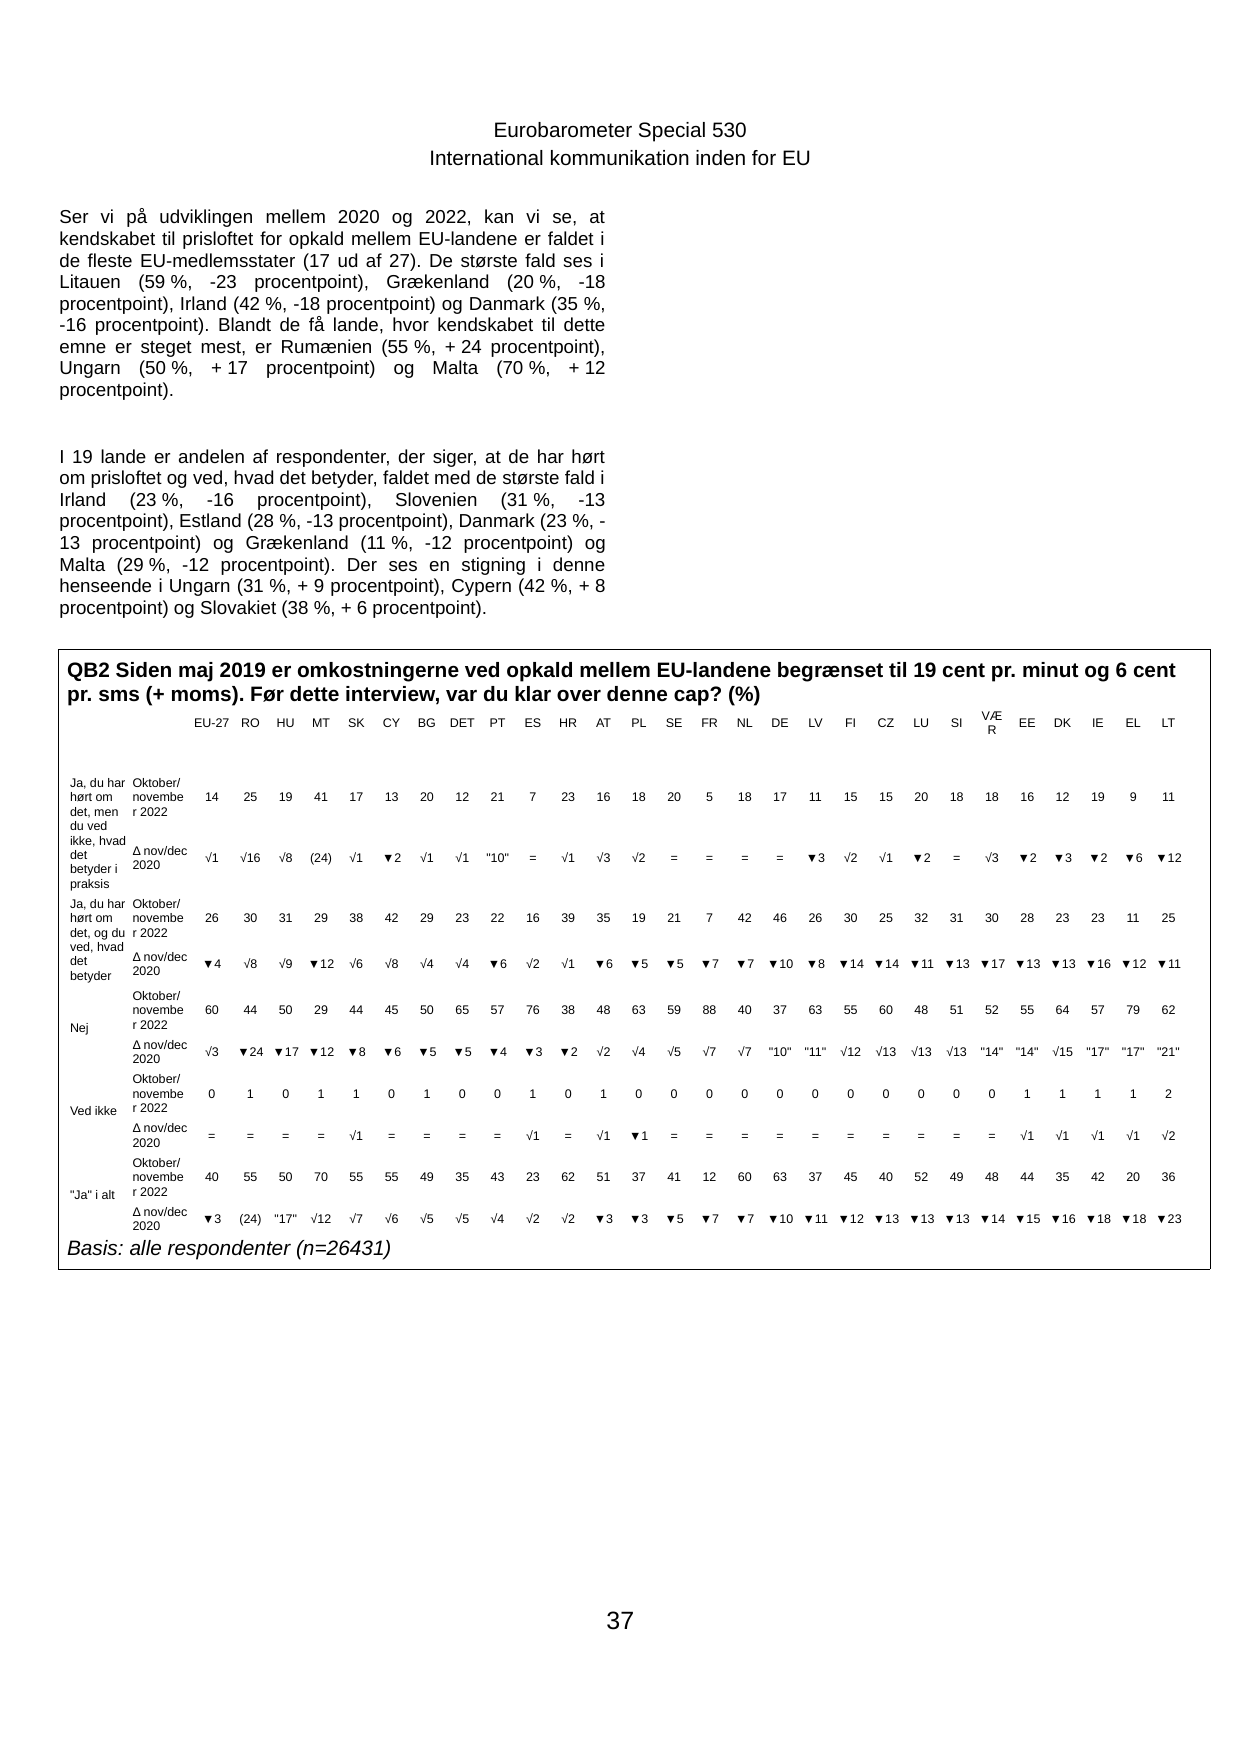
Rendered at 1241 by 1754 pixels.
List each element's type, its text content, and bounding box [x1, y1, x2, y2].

table_cell = [409, 1118, 444, 1153]
table_cell ▼4 [191, 943, 232, 986]
table_header FR [692, 706, 727, 740]
table_cell 50 [268, 986, 303, 1034]
table_header AT [586, 706, 621, 740]
table_cell √2 [515, 943, 550, 986]
table_cell 44 [1009, 1153, 1045, 1202]
table_header LT [1151, 706, 1186, 740]
table_cell = [656, 1118, 692, 1153]
text Ser vi på udviklingen mellem 2020 og 2022, kan vi se, at kendskabet til prisloftet for opkald mellem EU-landene er faldet i de fleste EU-medlemsstater (17 ud af 27). De største fald ses i Litauen (59 %, -23 procentpoint), Grækenland (20 %, -18 procentpoint), Irland (42 %, -18 procentpoint) og Danmark (35 %, -16 procentpoint). Blandt de få lande, hvor kendskabet til dette emne er steget mest, er Rumænien (55 %, + 24 procentpoint), Ungarn (50 %, + 17 procentpoint) og Malta (70 %, + 12 procentpoint). [59, 206, 605, 400]
table_cell 0 [191, 1069, 232, 1118]
table_cell 31 [939, 894, 974, 942]
table_cell 59 [656, 986, 692, 1034]
table_cell √2 [1151, 1118, 1186, 1153]
table_cell ▼15 [1009, 1202, 1045, 1236]
table_header HR [550, 706, 586, 740]
table_cell 60 [727, 1153, 762, 1202]
table_cell "17" [1115, 1035, 1151, 1069]
table_cell ▼13 [868, 1202, 903, 1236]
table_cell ▼11 [1151, 943, 1186, 986]
table_header NL [727, 706, 762, 740]
table_cell 30 [974, 894, 1009, 942]
table_cell 49 [939, 1153, 974, 1202]
table_header DET [444, 706, 480, 740]
table_cell 23 [1080, 894, 1115, 942]
table_cell Oktober/november 2022 [129, 1069, 191, 1118]
table_cell 15 [833, 773, 868, 822]
table_cell 42 [1080, 1153, 1115, 1202]
table_cell 29 [409, 894, 444, 942]
table_cell 63 [798, 986, 833, 1034]
table_cell = [939, 822, 974, 893]
table_cell 37 [798, 1153, 833, 1202]
table_cell √1 [1115, 1118, 1151, 1153]
table_cell √1 [1080, 1118, 1115, 1153]
table_cell 57 [1080, 986, 1115, 1034]
table_cell ▼14 [833, 943, 868, 986]
table_cell 79 [1115, 986, 1151, 1034]
table_header PT [480, 706, 515, 740]
table_cell √5 [409, 1202, 444, 1236]
table_cell √1 [550, 822, 586, 893]
table_cell √5 [444, 1202, 480, 1236]
text QB2 Siden maj 2019 er omkostningerne ved opkald mellem EU-landene begrænset til 19 cent pr. minut og 6 cent pr. sms (+ moms). Før dette interview, var du klar over denne cap? (%) [67, 658, 1201, 706]
table_cell √6 [374, 1202, 409, 1236]
table_cell 7 [515, 773, 550, 822]
table_cell 1 [1009, 1069, 1045, 1118]
table_cell [550, 740, 586, 773]
table_cell = [515, 822, 550, 893]
table_cell [1080, 740, 1115, 773]
table_cell 63 [762, 1153, 797, 1202]
table_cell 29 [303, 986, 338, 1034]
table_cell 26 [798, 894, 833, 942]
table_cell 40 [727, 986, 762, 1034]
table_cell 1 [1115, 1069, 1151, 1118]
table_cell ▼10 [762, 1202, 797, 1236]
table_cell ▼5 [656, 1202, 692, 1236]
table_header ES [515, 706, 550, 740]
table_cell √1 [1045, 1118, 1080, 1153]
table_cell Nej [67, 986, 129, 1069]
table_cell √1 [550, 943, 586, 986]
table_cell 1 [303, 1069, 338, 1118]
table_cell 0 [939, 1069, 974, 1118]
table_cell ▼3 [515, 1035, 550, 1069]
table_cell 19 [268, 773, 303, 822]
table_cell 11 [1115, 894, 1151, 942]
table_cell = [191, 1118, 232, 1153]
table_cell 0 [444, 1069, 480, 1118]
table_cell √7 [339, 1202, 374, 1236]
table_cell ▼2 [1009, 822, 1045, 893]
table_cell √2 [621, 822, 656, 893]
table_cell 1 [586, 1069, 621, 1118]
table_cell "10" [480, 822, 515, 893]
table_cell √2 [586, 1035, 621, 1069]
table_cell 21 [480, 773, 515, 822]
table_cell √1 [868, 822, 903, 893]
table_cell 20 [409, 773, 444, 822]
table_cell 21 [656, 894, 692, 942]
table_cell ▼5 [444, 1035, 480, 1069]
table_cell 60 [868, 986, 903, 1034]
table_cell 18 [621, 773, 656, 822]
table_cell = [444, 1118, 480, 1153]
table_cell [833, 740, 868, 773]
table_cell √16 [233, 822, 268, 893]
table_cell √2 [550, 1202, 586, 1236]
table_cell 12 [692, 1153, 727, 1202]
table_cell 57 [480, 986, 515, 1034]
table_cell 41 [303, 773, 338, 822]
table_cell ▼8 [798, 943, 833, 986]
table_cell "11" [798, 1035, 833, 1069]
table_cell 1 [409, 1069, 444, 1118]
table_cell 64 [1045, 986, 1080, 1034]
table_cell 26 [191, 894, 232, 942]
table_cell 48 [974, 1153, 1009, 1202]
table_cell ▼2 [374, 822, 409, 893]
table_cell [1045, 740, 1080, 773]
table_header FI [833, 706, 868, 740]
table_header CZ [868, 706, 903, 740]
table_cell 0 [656, 1069, 692, 1118]
table_header [129, 706, 191, 740]
table_cell √6 [339, 943, 374, 986]
table_cell ▼12 [303, 943, 338, 986]
table_cell [762, 740, 797, 773]
table_header CY [374, 706, 409, 740]
table_cell 11 [1151, 773, 1186, 822]
table_cell 63 [621, 986, 656, 1034]
table_cell 19 [621, 894, 656, 942]
table_cell 25 [233, 773, 268, 822]
table_cell ▼3 [621, 1202, 656, 1236]
table_cell = [939, 1118, 974, 1153]
table_cell 51 [586, 1153, 621, 1202]
table_cell 51 [939, 986, 974, 1034]
table_header EL [1115, 706, 1151, 740]
table_cell √4 [409, 943, 444, 986]
table_cell [974, 740, 1009, 773]
table_cell = [833, 1118, 868, 1153]
table_cell 36 [1151, 1153, 1186, 1202]
table_cell √3 [974, 822, 1009, 893]
table_cell ▼13 [939, 1202, 974, 1236]
table_cell Oktober/november 2022 [129, 894, 191, 942]
table_cell √3 [191, 1035, 232, 1069]
table_cell = [268, 1118, 303, 1153]
table_cell ▼16 [1080, 943, 1115, 986]
table_cell ▼18 [1080, 1202, 1115, 1236]
table_cell √8 [233, 943, 268, 986]
table_cell "21" [1151, 1035, 1186, 1069]
table_cell [480, 740, 515, 773]
table_cell ▼5 [409, 1035, 444, 1069]
table_cell [374, 740, 409, 773]
table_cell Δ nov/dec 2020 [129, 1118, 191, 1153]
table_cell ▼7 [692, 943, 727, 986]
table_cell 0 [374, 1069, 409, 1118]
table_header SE [656, 706, 692, 740]
table_cell ▼2 [1080, 822, 1115, 893]
table_cell 48 [586, 986, 621, 1034]
table_header HU [268, 706, 303, 740]
table_header EE [1009, 706, 1045, 740]
table_cell 0 [762, 1069, 797, 1118]
table_cell "10" [762, 1035, 797, 1069]
table_cell = [798, 1118, 833, 1153]
table_cell 30 [833, 894, 868, 942]
table_cell ▼11 [798, 1202, 833, 1236]
table_cell 37 [762, 986, 797, 1034]
table_header VÆR [974, 706, 1009, 740]
table_cell 18 [974, 773, 1009, 822]
table_header DE [762, 706, 797, 740]
table_cell 16 [515, 894, 550, 942]
table_cell 0 [974, 1069, 1009, 1118]
table_cell Ja, du har hørt om det, og du ved, hvad det betyder [67, 894, 129, 986]
table_cell √1 [191, 822, 232, 893]
table_header DK [1045, 706, 1080, 740]
table_cell 9 [1115, 773, 1151, 822]
table_cell 50 [268, 1153, 303, 1202]
table_cell 0 [621, 1069, 656, 1118]
table_cell ▼17 [268, 1035, 303, 1069]
table_cell 35 [444, 1153, 480, 1202]
table_cell 0 [798, 1069, 833, 1118]
table_cell ▼6 [374, 1035, 409, 1069]
table_cell 16 [586, 773, 621, 822]
table_cell [444, 740, 480, 773]
table_cell 55 [1009, 986, 1045, 1034]
table_cell 40 [191, 1153, 232, 1202]
table_cell √2 [833, 822, 868, 893]
table_cell ▼3 [798, 822, 833, 893]
table_header BG [409, 706, 444, 740]
table_cell √13 [939, 1035, 974, 1069]
table_cell 39 [550, 894, 586, 942]
table_header EU-27 [191, 706, 232, 740]
table_cell [939, 740, 974, 773]
table_cell 17 [339, 773, 374, 822]
table_cell [656, 740, 692, 773]
table_cell 7 [692, 894, 727, 942]
table_cell 18 [727, 773, 762, 822]
table_header MT [303, 706, 338, 740]
table_cell ▼11 [904, 943, 939, 986]
table_cell 40 [868, 1153, 903, 1202]
table_cell 55 [374, 1153, 409, 1202]
table_header SK [339, 706, 374, 740]
table_cell ▼1 [621, 1118, 656, 1153]
table_header [67, 706, 129, 740]
table_cell 20 [656, 773, 692, 822]
table_cell = [904, 1118, 939, 1153]
table_cell ▼4 [480, 1035, 515, 1069]
table_cell ▼13 [1009, 943, 1045, 986]
table_cell [233, 740, 268, 773]
table_cell 55 [339, 1153, 374, 1202]
table_cell 29 [303, 894, 338, 942]
table_cell [409, 740, 444, 773]
table_cell √2 [515, 1202, 550, 1236]
table_cell 0 [868, 1069, 903, 1118]
table_cell √4 [444, 943, 480, 986]
table_cell [692, 740, 727, 773]
table_cell (24) [233, 1202, 268, 1236]
table_cell 52 [904, 1153, 939, 1202]
table_cell ▼23 [1151, 1202, 1186, 1236]
table_cell Oktober/november 2022 [129, 773, 191, 822]
table_cell √5 [656, 1035, 692, 1069]
table_cell √1 [515, 1118, 550, 1153]
table_cell 41 [656, 1153, 692, 1202]
table_cell 35 [1045, 1153, 1080, 1202]
table_cell 42 [727, 894, 762, 942]
table_cell 23 [444, 894, 480, 942]
table_cell ▼3 [1045, 822, 1080, 893]
table_cell 25 [868, 894, 903, 942]
table_cell = [762, 822, 797, 893]
table_header IE [1080, 706, 1115, 740]
table_cell 45 [374, 986, 409, 1034]
table_cell ▼2 [904, 822, 939, 893]
table_cell ▼6 [1115, 822, 1151, 893]
table_cell 55 [833, 986, 868, 1034]
table_cell ▼13 [904, 1202, 939, 1236]
table_cell [67, 740, 129, 773]
table_cell √1 [1009, 1118, 1045, 1153]
table_cell 48 [904, 986, 939, 1034]
table_cell 45 [833, 1153, 868, 1202]
table_cell = [480, 1118, 515, 1153]
text I 19 lande er andelen af respondenter, der siger, at de har hørt om prisloftet og ved, hvad det betyder, faldet med de største fald i Irland (23 %, -16 procentpoint), Slovenien (31 %, -13 procentpoint), Estland (28 %, -13 procentpoint), Danmark (23 %, -13 procentpoint) og Grækenland (11 %, -12 procentpoint) og Malta (29 %, -12 procentpoint). Der ses en stigning i denne henseende i Ungarn (31 %, + 9 procentpoint), Cypern (42 %, + 8 procentpoint) og Slovakiet (38 %, + 6 procentpoint). [59, 446, 605, 618]
text Basis: alle respondenter (n=26431) [67, 1236, 1201, 1260]
table_cell Δ nov/dec 2020 [129, 1035, 191, 1069]
table_cell = [656, 822, 692, 893]
table_cell 35 [586, 894, 621, 942]
table_cell = [692, 822, 727, 893]
table_cell 22 [480, 894, 515, 942]
table_cell 38 [550, 986, 586, 1034]
table_cell ▼13 [939, 943, 974, 986]
table_cell √1 [409, 822, 444, 893]
table_cell 0 [480, 1069, 515, 1118]
table_cell 55 [233, 1153, 268, 1202]
table_cell ▼3 [191, 1202, 232, 1236]
table_cell ▼14 [868, 943, 903, 986]
table_cell "14" [974, 1035, 1009, 1069]
table_cell "17" [268, 1202, 303, 1236]
table_cell [268, 740, 303, 773]
table_cell ▼6 [586, 943, 621, 986]
table_cell 15 [868, 773, 903, 822]
table_cell = [233, 1118, 268, 1153]
table_cell ▼7 [692, 1202, 727, 1236]
table_cell [798, 740, 833, 773]
table_cell 23 [515, 1153, 550, 1202]
table_cell 19 [1080, 773, 1115, 822]
table_cell 62 [1151, 986, 1186, 1034]
table_cell ▼10 [762, 943, 797, 986]
table_cell 14 [191, 773, 232, 822]
table_cell √8 [374, 943, 409, 986]
table_cell [1115, 740, 1151, 773]
table_cell √13 [868, 1035, 903, 1069]
table_cell √15 [1045, 1035, 1080, 1069]
table_cell Δ nov/dec 2020 [129, 1202, 191, 1236]
table_cell ▼16 [1045, 1202, 1080, 1236]
table_cell [303, 740, 338, 773]
table_cell 38 [339, 894, 374, 942]
table_cell 30 [233, 894, 268, 942]
table_cell 12 [444, 773, 480, 822]
table_header SI [939, 706, 974, 740]
table_cell = [868, 1118, 903, 1153]
table_cell [727, 740, 762, 773]
table_cell 12 [1045, 773, 1080, 822]
table_cell ▼5 [656, 943, 692, 986]
table_cell √4 [621, 1035, 656, 1069]
table_cell ▼2 [550, 1035, 586, 1069]
table_cell √13 [904, 1035, 939, 1069]
table_cell 43 [480, 1153, 515, 1202]
table_cell 20 [904, 773, 939, 822]
table_cell 16 [1009, 773, 1045, 822]
table_cell [191, 740, 232, 773]
table_cell √1 [339, 1118, 374, 1153]
table_cell 18 [939, 773, 974, 822]
table_cell 44 [339, 986, 374, 1034]
table_cell [868, 740, 903, 773]
table_cell 1 [1045, 1069, 1080, 1118]
table_cell ▼12 [1115, 943, 1151, 986]
table_header RO [233, 706, 268, 740]
table_cell [1009, 740, 1045, 773]
table_cell = [974, 1118, 1009, 1153]
table_header LV [798, 706, 833, 740]
table_cell 23 [550, 773, 586, 822]
table_cell 46 [762, 894, 797, 942]
table_cell √7 [692, 1035, 727, 1069]
table_cell 60 [191, 986, 232, 1034]
table_cell 2 [1151, 1069, 1186, 1118]
table_cell ▼7 [727, 943, 762, 986]
table_cell = [692, 1118, 727, 1153]
table_cell √9 [268, 943, 303, 986]
table_cell ▼13 [1045, 943, 1080, 986]
table_header PL [621, 706, 656, 740]
table_cell 42 [374, 894, 409, 942]
table_cell 23 [1045, 894, 1080, 942]
table_cell = [303, 1118, 338, 1153]
table_cell Ja, du har hørt om det, men du ved ikke, hvad det betyder i praksis [67, 773, 129, 893]
table_cell 49 [409, 1153, 444, 1202]
table_cell 31 [268, 894, 303, 942]
table_cell 32 [904, 894, 939, 942]
table_cell 76 [515, 986, 550, 1034]
table_cell 37 [621, 1153, 656, 1202]
table_cell ▼5 [621, 943, 656, 986]
table_cell [129, 740, 191, 773]
table_cell 88 [692, 986, 727, 1034]
table_cell 44 [233, 986, 268, 1034]
table_cell [339, 740, 374, 773]
table_cell 5 [692, 773, 727, 822]
table_cell 50 [409, 986, 444, 1034]
table_cell 70 [303, 1153, 338, 1202]
table_cell 1 [339, 1069, 374, 1118]
table_cell = [762, 1118, 797, 1153]
table_cell [904, 740, 939, 773]
table_cell 13 [374, 773, 409, 822]
table_cell 11 [798, 773, 833, 822]
table_cell ▼8 [339, 1035, 374, 1069]
table_cell [621, 740, 656, 773]
table_cell 0 [904, 1069, 939, 1118]
table_cell Δ nov/dec 2020 [129, 943, 191, 986]
table_cell √4 [480, 1202, 515, 1236]
table_cell [1151, 740, 1186, 773]
table_cell 1 [515, 1069, 550, 1118]
table_cell 1 [233, 1069, 268, 1118]
table_cell ▼12 [303, 1035, 338, 1069]
table_cell √12 [833, 1035, 868, 1069]
table_cell "17" [1080, 1035, 1115, 1069]
table_cell √1 [586, 1118, 621, 1153]
table_cell √1 [339, 822, 374, 893]
table_cell ▼17 [974, 943, 1009, 986]
table_cell = [550, 1118, 586, 1153]
table_cell √3 [586, 822, 621, 893]
table_cell = [727, 1118, 762, 1153]
table_cell ▼18 [1115, 1202, 1151, 1236]
table_cell ▼7 [727, 1202, 762, 1236]
table_cell Ved ikke [67, 1069, 129, 1153]
table_header LU [904, 706, 939, 740]
table_cell 20 [1115, 1153, 1151, 1202]
table_cell ▼3 [586, 1202, 621, 1236]
table_cell Oktober/november 2022 [129, 1153, 191, 1202]
table_cell Oktober/november 2022 [129, 986, 191, 1034]
table_cell 25 [1151, 894, 1186, 942]
table_cell ▼12 [1151, 822, 1186, 893]
table_cell √7 [727, 1035, 762, 1069]
table_cell 1 [1080, 1069, 1115, 1118]
table_cell ▼6 [480, 943, 515, 986]
table_cell √8 [268, 822, 303, 893]
table_cell √1 [444, 822, 480, 893]
table_cell 62 [550, 1153, 586, 1202]
table_cell "Ja" i alt [67, 1153, 129, 1236]
table_cell 0 [268, 1069, 303, 1118]
table_cell = [727, 822, 762, 893]
table_cell 0 [692, 1069, 727, 1118]
table_cell 0 [550, 1069, 586, 1118]
table_cell (24) [303, 822, 338, 893]
table_cell [586, 740, 621, 773]
table_cell "14" [1009, 1035, 1045, 1069]
table_cell ▼14 [974, 1202, 1009, 1236]
table_cell ▼24 [233, 1035, 268, 1069]
table_cell √12 [303, 1202, 338, 1236]
table_cell 0 [727, 1069, 762, 1118]
table_cell [515, 740, 550, 773]
table_cell 52 [974, 986, 1009, 1034]
table_cell ▼12 [833, 1202, 868, 1236]
table_cell 17 [762, 773, 797, 822]
table_cell = [374, 1118, 409, 1153]
table_cell 65 [444, 986, 480, 1034]
table_cell 28 [1009, 894, 1045, 942]
table_cell 0 [833, 1069, 868, 1118]
table_cell Δ nov/dec 2020 [129, 822, 191, 893]
